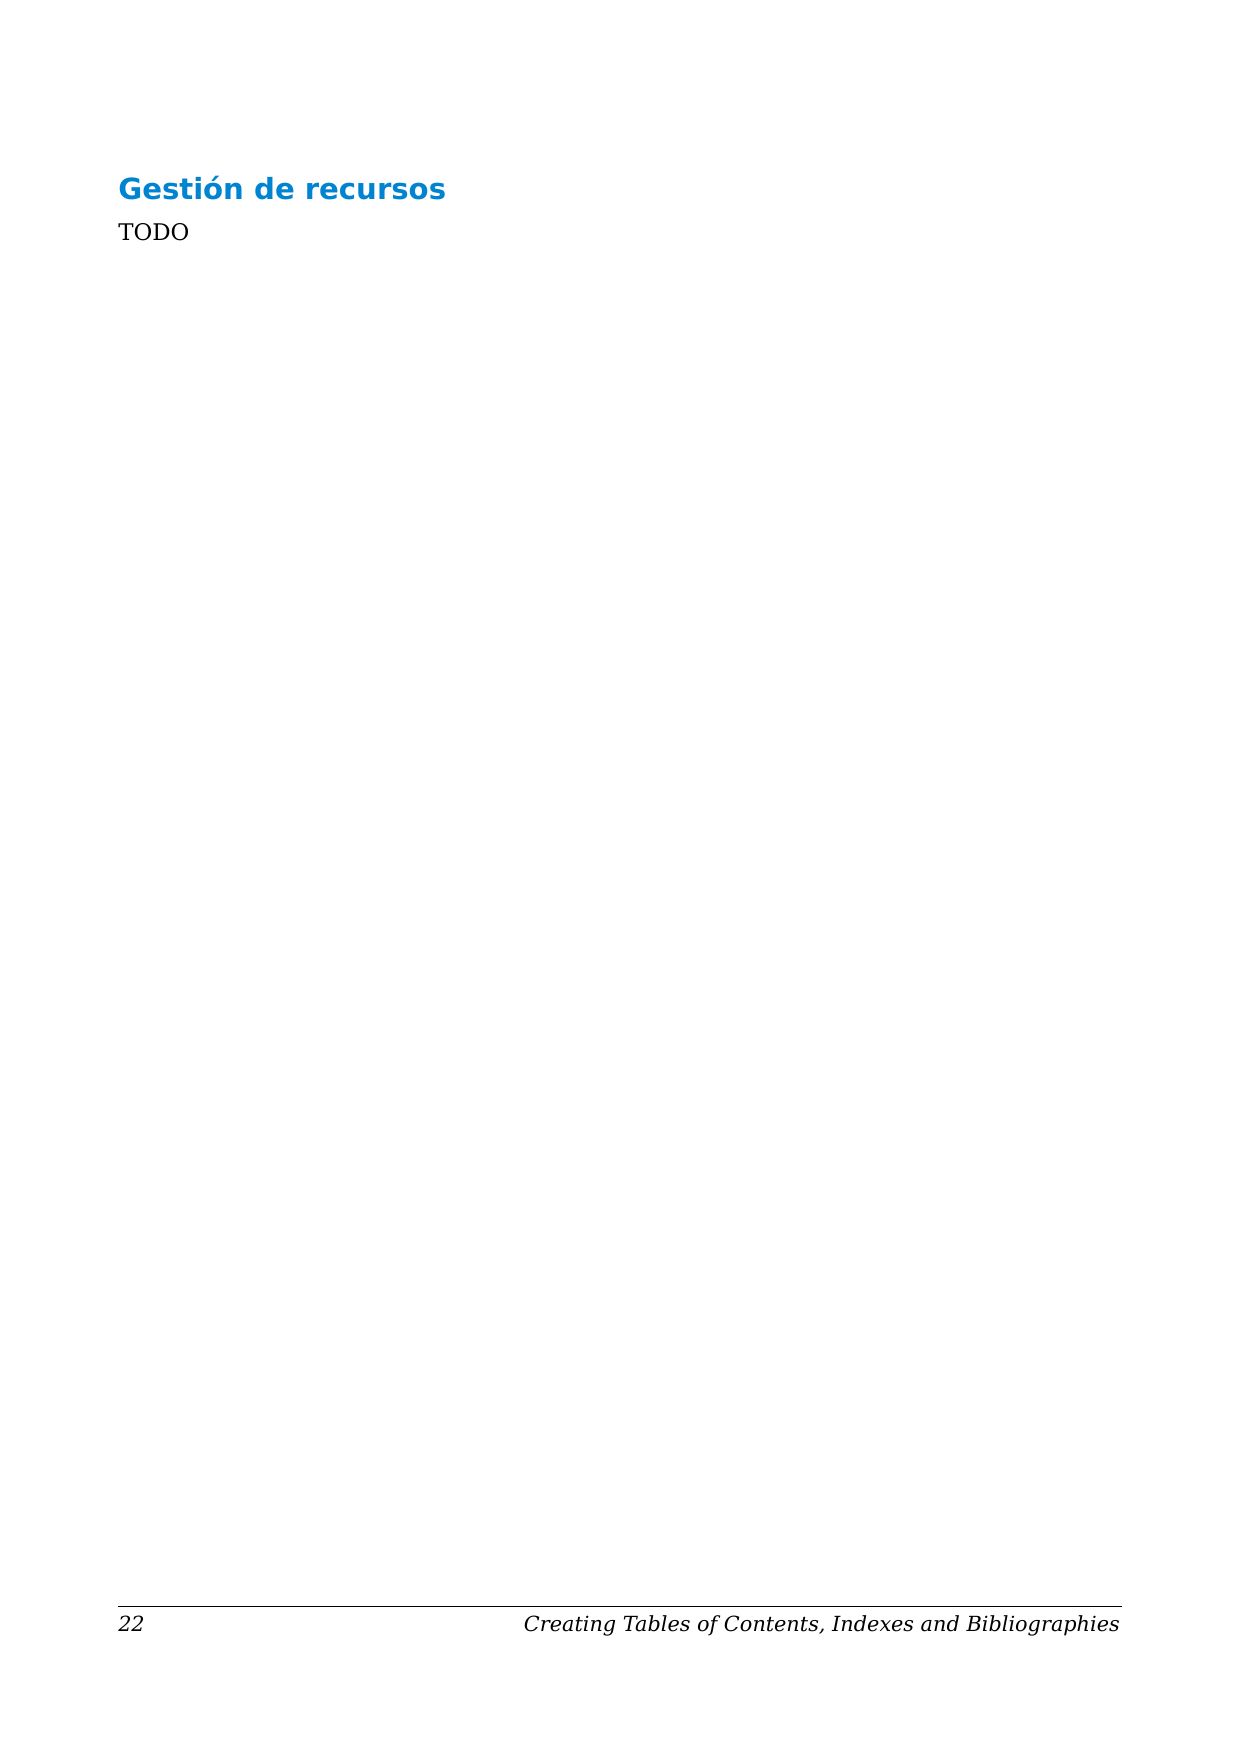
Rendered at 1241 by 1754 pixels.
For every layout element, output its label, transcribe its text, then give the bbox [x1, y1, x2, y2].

text TODO [118, 219, 1122, 246]
subtitle Gestión de recursos [118, 173, 1122, 207]
